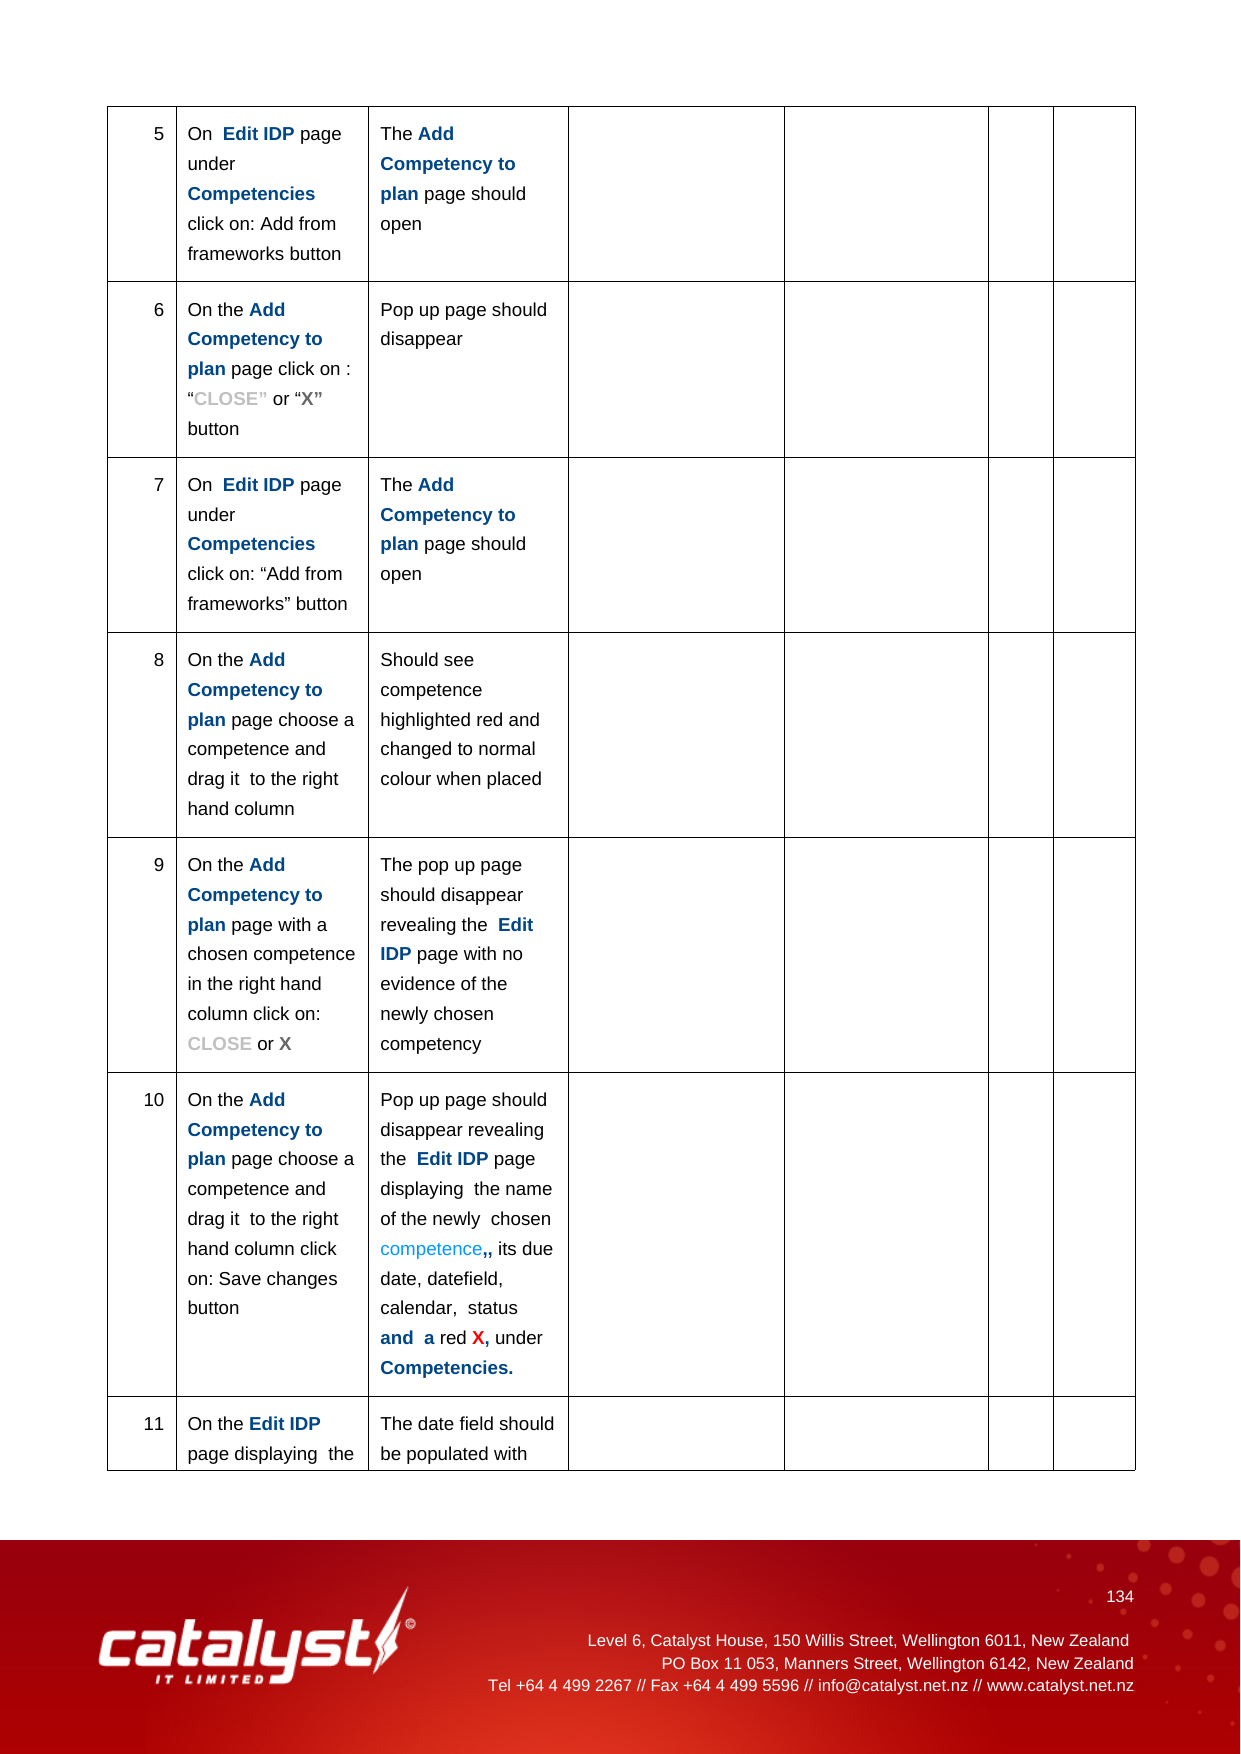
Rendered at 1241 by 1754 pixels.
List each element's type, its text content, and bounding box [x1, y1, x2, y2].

table_cell On the Edit IDP page displaying the [177, 1397, 368, 1470]
table_cell On the Add Competency to plan page with a chosen competence in the right hand column click on: CLOSE or X [177, 838, 368, 1072]
table_cell [989, 633, 1053, 837]
table_cell 8 [108, 633, 176, 837]
table_cell [569, 1397, 784, 1470]
table_cell [1054, 1073, 1135, 1396]
table_cell 6 [108, 282, 176, 457]
table_cell [785, 458, 988, 632]
table_cell [785, 633, 988, 837]
table_cell 9 [108, 838, 176, 1072]
table_cell 7 [108, 458, 176, 632]
table_cell [1054, 1397, 1135, 1470]
table_cell Pop up page should disappear [369, 282, 568, 457]
table_cell [569, 107, 784, 281]
table_cell [989, 1397, 1053, 1470]
table_cell [785, 107, 988, 281]
table_cell Should see competence highlighted red and changed to normal colour when placed [369, 633, 568, 837]
table_cell On the Add Competency to plan page choose a competence and drag it to the right hand column click on: Save changes button [177, 1073, 368, 1396]
table_cell [569, 458, 784, 632]
table_cell [989, 838, 1053, 1072]
table_cell [989, 282, 1053, 457]
table_cell [569, 282, 784, 457]
table_cell [569, 633, 784, 837]
table_cell The Add Competency to plan page should open [369, 458, 568, 632]
table_cell [1054, 838, 1135, 1072]
table_cell [1054, 458, 1135, 632]
table_cell [785, 1073, 988, 1396]
table_cell [1054, 107, 1135, 281]
table_cell 10 [108, 1073, 176, 1396]
table_cell [989, 1073, 1053, 1396]
table_cell On the Add Competency to plan page choose a competence and drag it to the right hand column [177, 633, 368, 837]
table_cell [785, 1397, 988, 1470]
table_cell On the Add Competency to plan page click on : “CLOSE” or “X” button [177, 282, 368, 457]
table_cell [989, 107, 1053, 281]
table_cell [785, 282, 988, 457]
table_cell [569, 1073, 784, 1396]
table_cell [1054, 633, 1135, 837]
picture [0, 1540, 1241, 1754]
table_cell The Add Competency to plan page should open [369, 107, 568, 281]
table_cell [569, 838, 784, 1072]
table_cell The pop up page should disappear revealing the Edit IDP page with no evidence of the newly chosen competency [369, 838, 568, 1072]
table_cell The date field should be populated with [369, 1397, 568, 1470]
table_cell 5 [108, 107, 176, 281]
table_cell 11 [108, 1397, 176, 1470]
table_cell [1054, 282, 1135, 457]
table_cell On Edit IDP page under Competencies click on: Add from frameworks button [177, 107, 368, 281]
table_cell [989, 458, 1053, 632]
table_cell [785, 838, 988, 1072]
table_cell Pop up page should disappear revealing the Edit IDP page displaying the name of the newly chosen competence,, its due date, datefield, calendar, status and a red X, under Competencies. [369, 1073, 568, 1396]
table_cell On Edit IDP page under Competencies click on: “Add from frameworks” button [177, 458, 368, 632]
